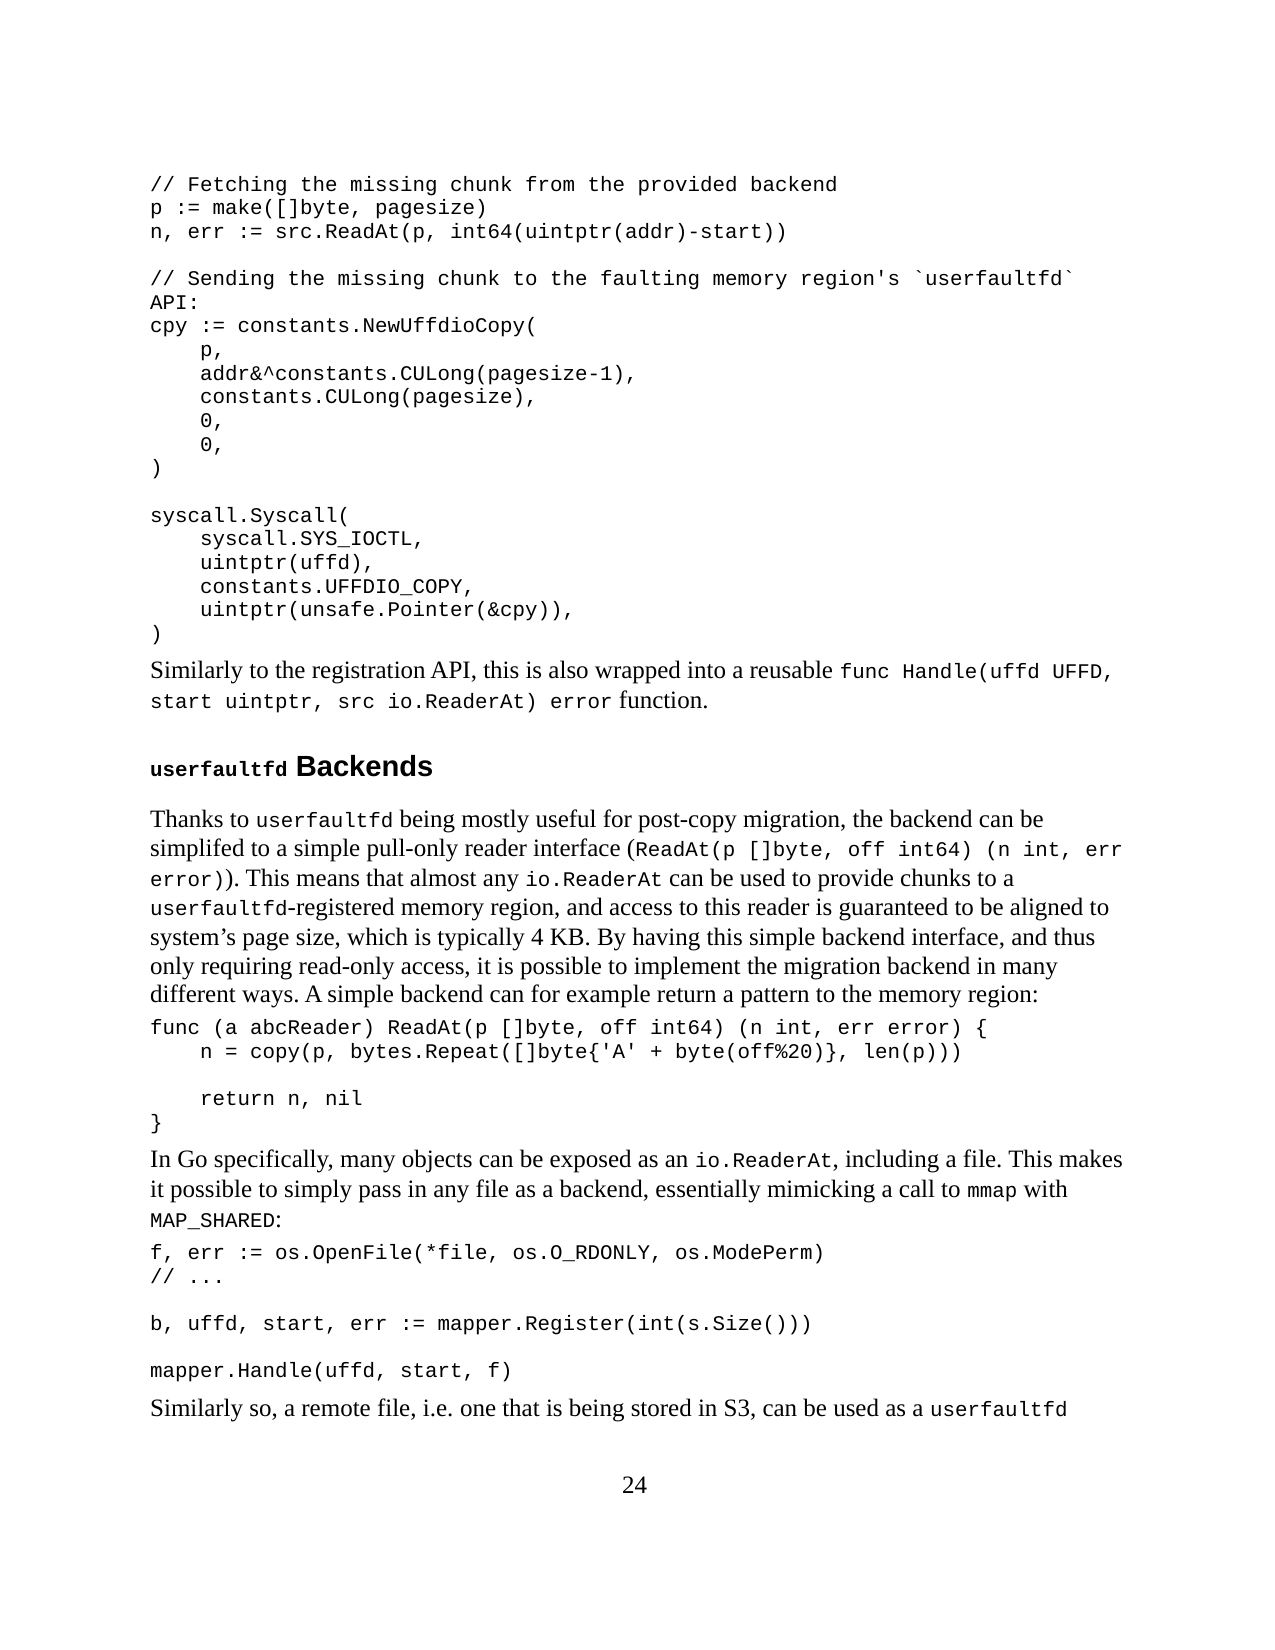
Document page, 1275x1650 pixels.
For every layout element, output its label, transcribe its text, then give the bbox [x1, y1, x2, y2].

text n = copy(p, bytes.Repeat([]byte{'A' + byte(off%20)}, len(p))) [150, 1041, 1125, 1064]
text 0, [150, 410, 1125, 434]
subtitle userfaultfd Backends [150, 749, 1125, 782]
text addr&^constants.CULong(pagesize-1), [150, 363, 1125, 386]
text syscall.Syscall( [150, 505, 1125, 528]
text uintptr(unsafe.Pointer(&cpy)), [150, 599, 1125, 623]
text 0, [150, 434, 1125, 457]
text // ... [150, 1266, 1125, 1289]
text f, err := os.OpenFile(*file, os.O_RDONLY, os.ModePerm) [150, 1242, 1125, 1266]
text uintptr(uffd), [150, 552, 1125, 576]
text Similarly so, a remote file, i.e. one that is being stored in S3, can be used as a userfaultfd [150, 1393, 1125, 1423]
text // Sending the missing chunk to the faulting memory region's `userfaultfd` API: [150, 268, 1125, 316]
text Similarly to the registration API, this is also wrapped into a reusable func Handle(uffd UFFD, start uintptr, src io.ReaderAt) error function. [150, 656, 1125, 715]
text mapper.Handle(uffd, start, f) [150, 1360, 1125, 1384]
text constants.CULong(pagesize), [150, 386, 1125, 410]
text cpy := constants.NewUffdioCopy( [150, 316, 1125, 339]
text syscall.SYS_IOCTL, [150, 528, 1125, 552]
text } [150, 1112, 1125, 1136]
text b, uffd, start, err := mapper.Register(int(s.Size())) [150, 1313, 1125, 1337]
text func (a abcReader) ReadAt(p []byte, off int64) (n int, err error) { [150, 1017, 1125, 1041]
text return n, nil [150, 1088, 1125, 1112]
text n, err := src.ReadAt(p, int64(uintptr(addr)-start)) [150, 221, 1125, 244]
text In Go specifically, many objects can be exposed as an io.ReaderAt, including a file. This makes it possible to simply pass in any file as a backend, essentially mimicking a call to mmap with MAP_SHARED: [150, 1144, 1125, 1233]
text constants.UFFDIO_COPY, [150, 576, 1125, 599]
text ) [150, 623, 1125, 647]
text p := make([]byte, pagesize) [150, 197, 1125, 221]
text Thanks to userfaultfd being mostly useful for post-copy migration, the backend can be simplifed to a simple pull-only reader interface (ReadAt(p []byte, off int64) (n int, err error)). This means that almost any io.ReaderAt can be used to provide chunks to a userfaultfd-registered memory region, and access to this reader is guaranteed to be aligned to system’s page size, which is typically 4 KB. By having this simple backend interface, and thus only requiring read-only access, it is possible to implement the migration backend in many different ways. A simple backend can for example return a pattern to the memory region: [150, 804, 1125, 1008]
text // Fetching the missing chunk from the provided backend [150, 174, 1125, 197]
text p, [150, 339, 1125, 363]
text ) [150, 457, 1125, 481]
